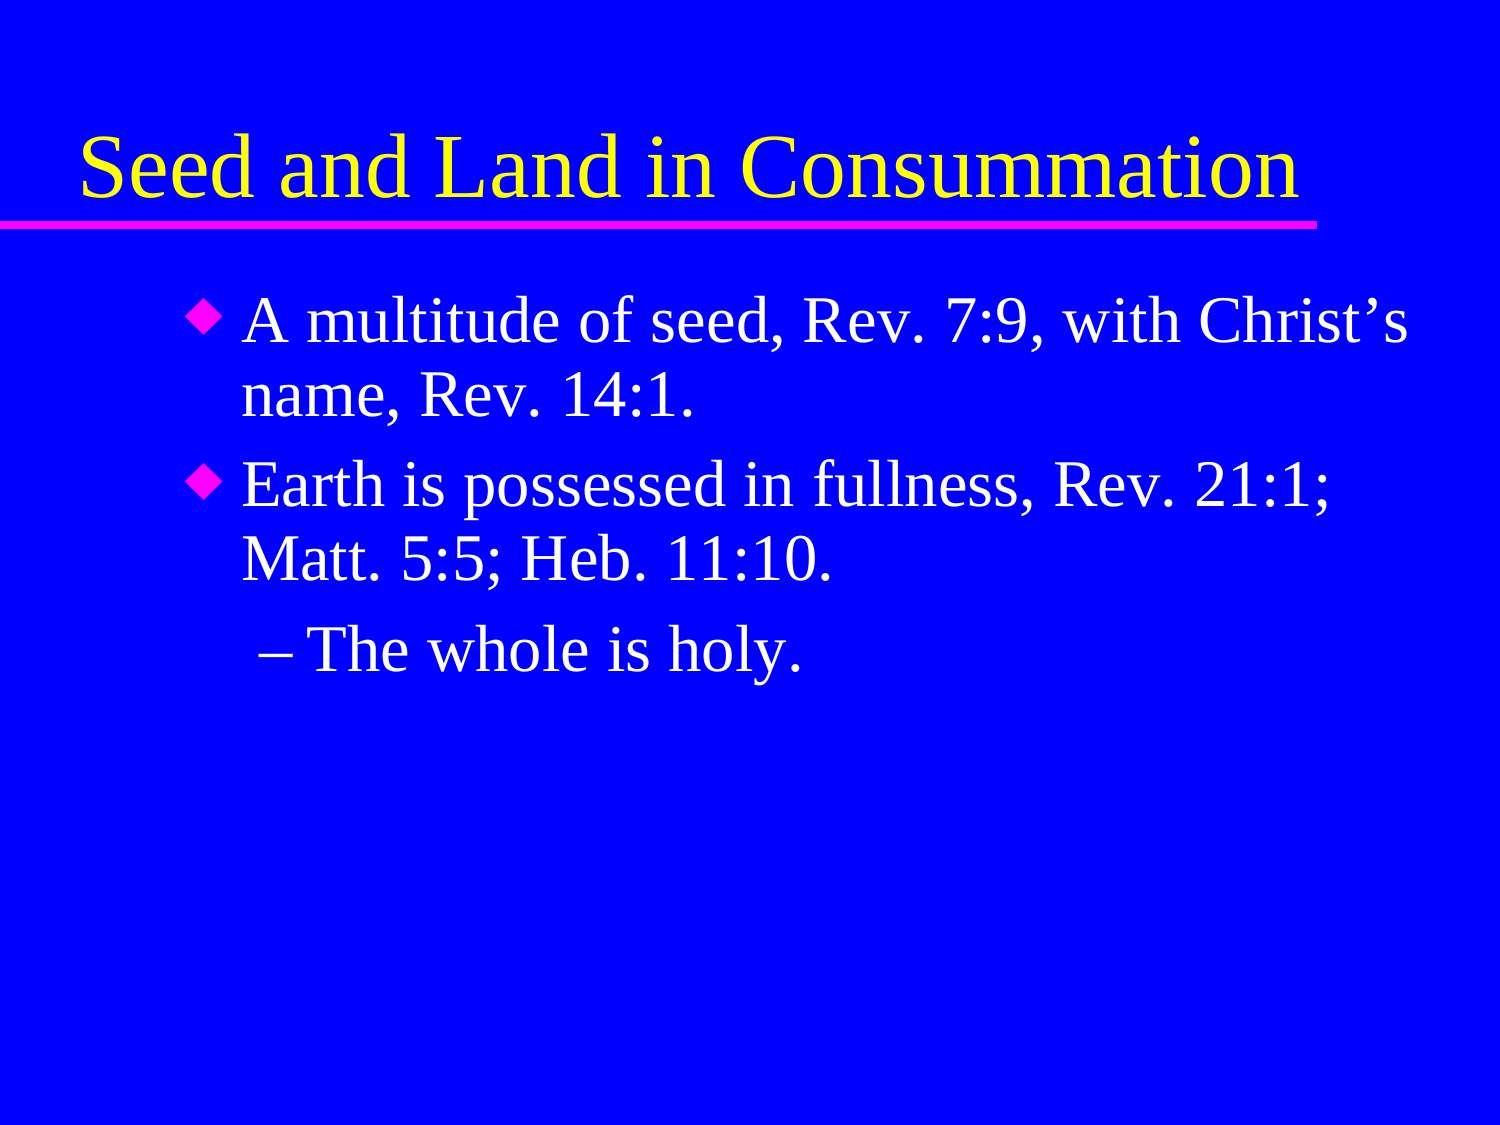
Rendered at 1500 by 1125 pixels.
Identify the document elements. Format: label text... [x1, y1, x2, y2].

title Seed and Land in Consummation [62, 43, 1338, 225]
list A multitude of seed, Rev. 7:9, with Christ’s name, Rev. 14:1. Earth is possessed in fullness, Rev. 21:1; Matt. 5:5; Heb. 11:10. The whole is holy. [169, 275, 1438, 951]
